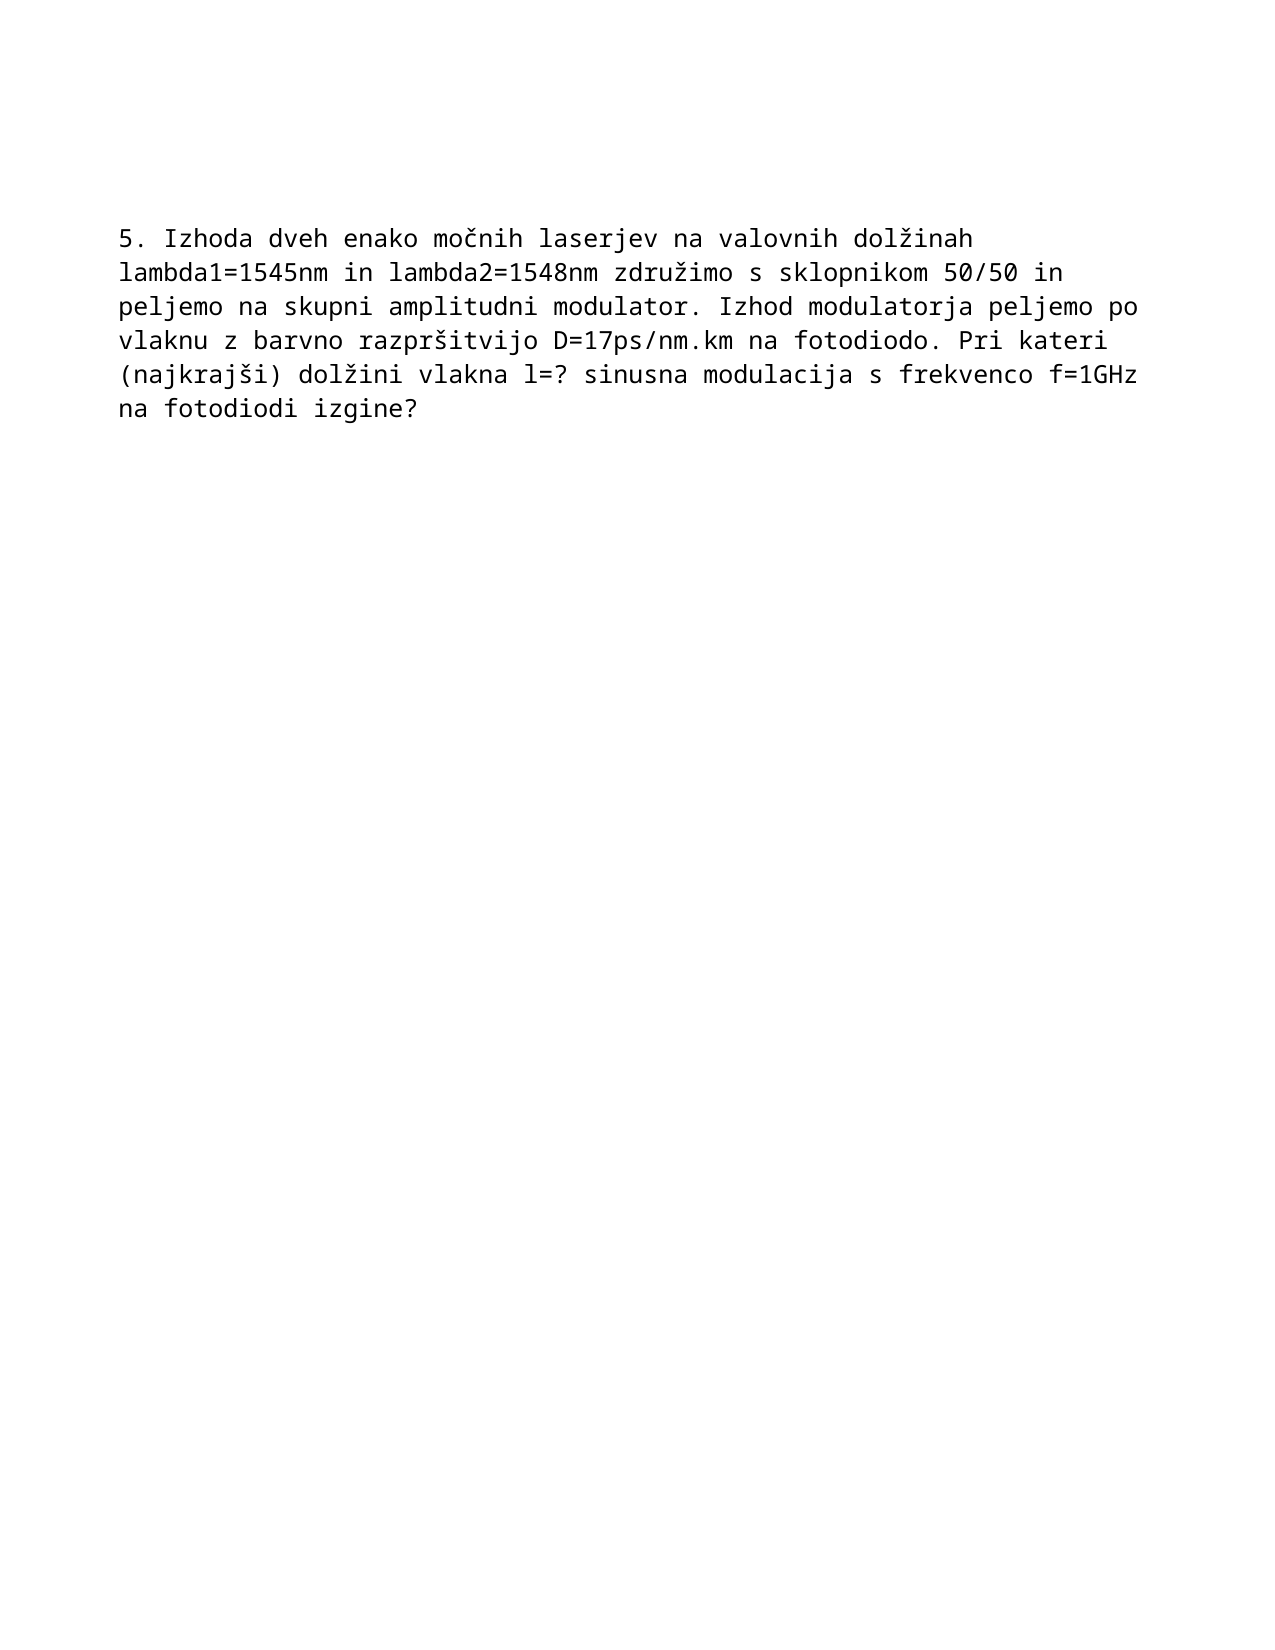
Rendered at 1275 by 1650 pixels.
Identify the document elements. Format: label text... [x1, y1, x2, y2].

text 5. Izhoda dveh enako močnih laserjev na valovnih dolžinah lambda1=1545nm in lambda2=1548nm združimo s sklopnikom 50/50 in peljemo na skupni amplitudni modulator. Izhod modulatorja peljemo po vlaknu z barvno razpršitvijo D=17ps/nm.km na fotodiodo. Pri kateri (najkrajši) dolžini vlakna l=? sinusna modulacija s frekvenco f=1GHz na fotodiodi izgine? [118, 220, 1157, 425]
